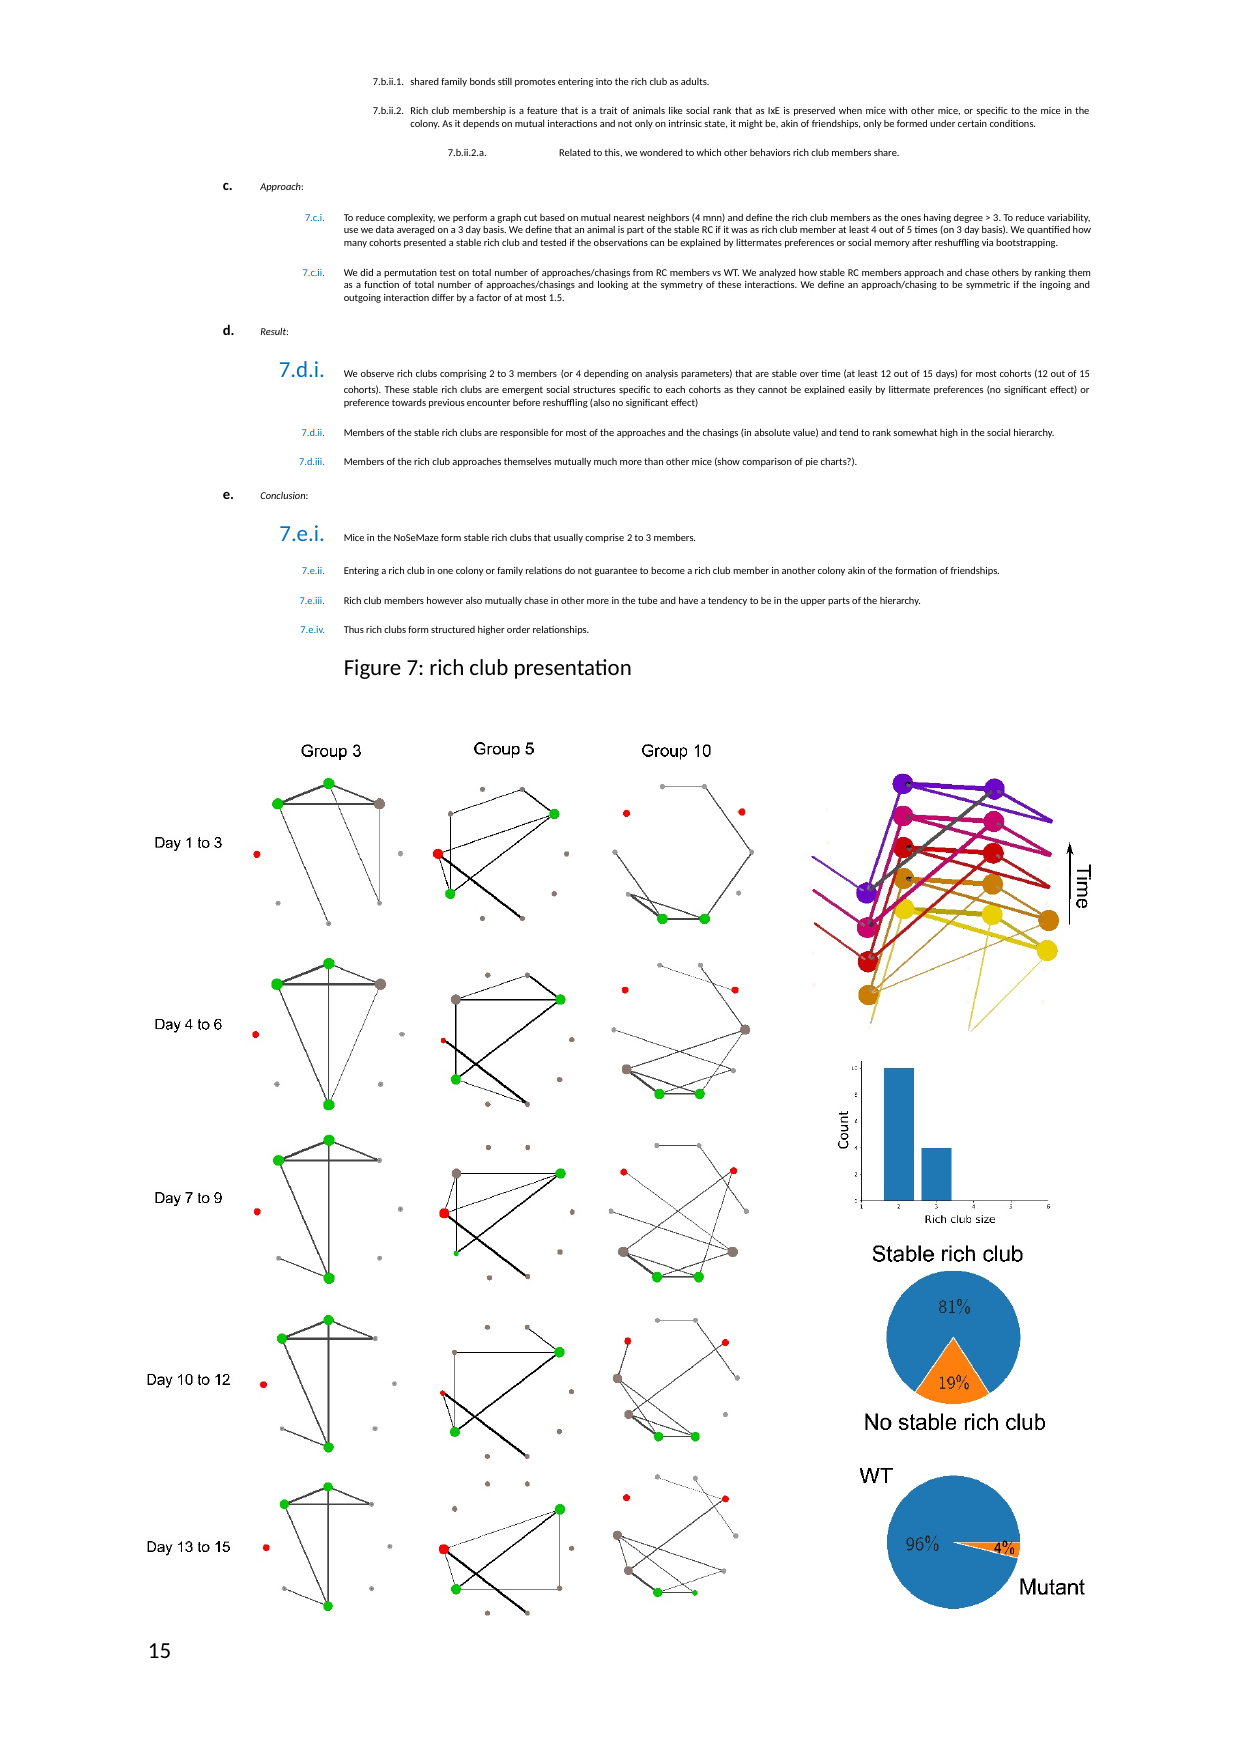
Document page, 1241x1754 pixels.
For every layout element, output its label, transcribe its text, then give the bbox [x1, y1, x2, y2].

list Thus rich clubs form structured higher order relationships. [325, 623, 1093, 636]
list Mice in the NoSeMaze form stable rich clubs that usually comprise 2 to 3 members. [325, 519, 1093, 548]
list shared family bonds still promotes entering into the rich club as adults. [373, 75, 1093, 88]
list We did a permutation test on total number of approaches/chasings from RC members vs WT. We analyzed how stable RC members approach and chase others by ranking them as a function of total number of approaches/chasings and looking at the symmetry of these interactions. We define an approach/chasing to be symmetric if the ingoing and outgoing interaction differ by a factor of at most 1.5. [325, 266, 1093, 304]
list Approach: [223, 176, 1093, 194]
list Conclusion: [223, 485, 1093, 503]
list Figure 7: rich club presentation [343, 653, 1093, 681]
list Members of the stable rich clubs are responsible for most of the approaches and the chasings (in absolute value) and tend to rank somewhat high in the social hierarchy. [325, 426, 1093, 439]
list Members of the rich club approaches themselves mutually much more than other mice (show comparison of pie charts?). [325, 456, 1093, 468]
list Entering a rich club in one colony or family relations do not guarantee to become a rich club member in another colony akin of the formation of friendships. [325, 564, 1093, 577]
list Related to this, we wondered to which other behaviors rich club members share. [448, 147, 1093, 159]
list Result: [223, 321, 1093, 339]
list Rich club membership is a feature that is a trait of animals like social rank that as IxE is preserved when mice with other mice, or specific to the mice in the colony. As it depends on mutual interactions and not only on intrinsic state, it might be, akin of friendships, only be formed under certain conditions. [373, 104, 1093, 130]
list We observe rich clubs comprising 2 to 3 members (or 4 depending on analysis parameters) that are stable over time (at least 12 out of 15 days) for most cohorts (12 out of 15 cohorts). These stable rich clubs are emergent social structures specific to each cohorts as they cannot be explained easily by littermate preferences (no significant effect) or preference towards previous encounter before reshuffling (also no significant effect) [325, 356, 1093, 409]
list Rich club members however also mutually chase in other more in the tube and have a tendency to be in the upper parts of the hierarchy. [325, 594, 1093, 607]
list To reduce complexity, we perform a graph cut based on mutual nearest neighbors (4 mnn) and define the rich club members as the ones having degree > 3. To reduce variability, use we data averaged on a 3 day basis. We define that an animal is part of the stable RC if it was as rich club member at least 4 out of 5 times (on 3 day basis). We quantified how many cohorts presented a stable rich club and tested if the observations can be explained by littermates preferences or social memory after reshuffling via bootstrapping. [325, 211, 1093, 249]
